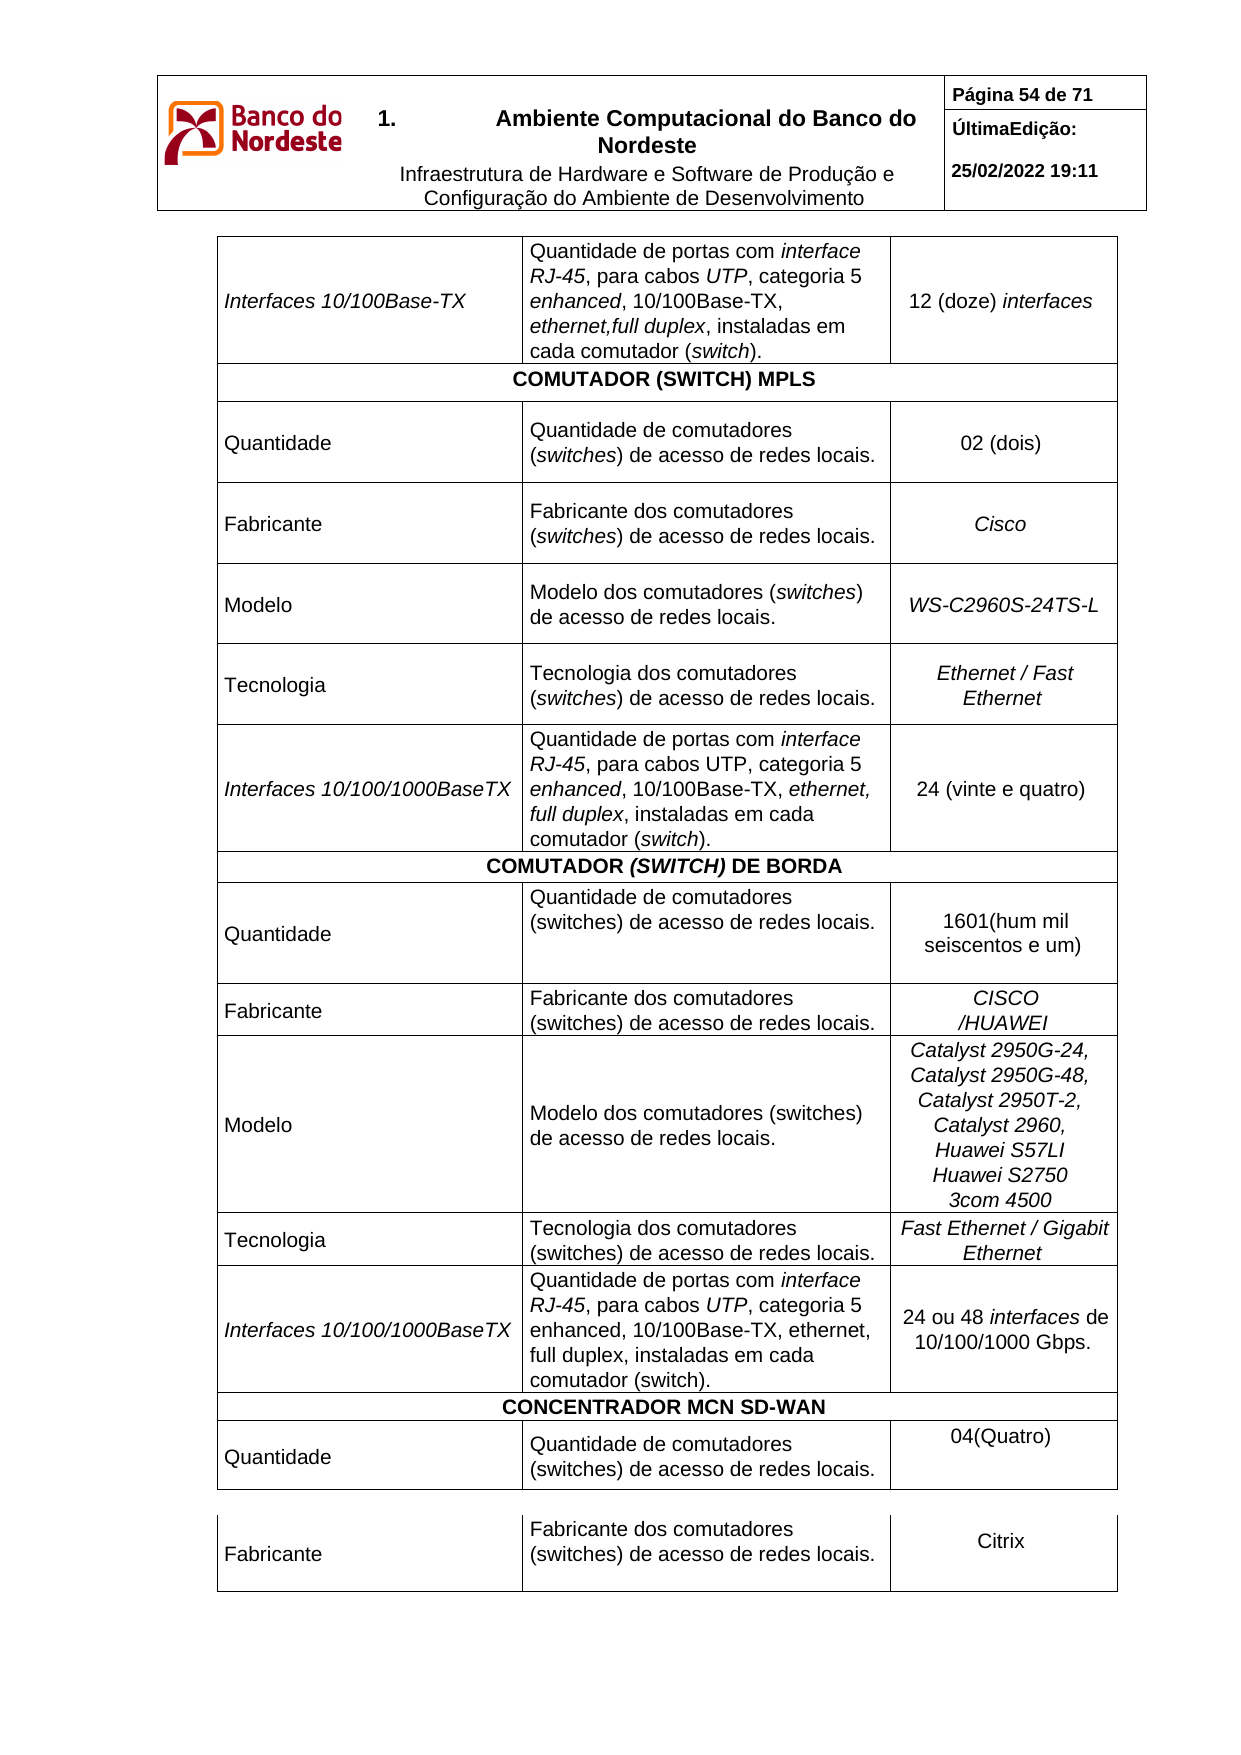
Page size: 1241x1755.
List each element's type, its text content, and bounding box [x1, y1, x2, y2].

table_cell 12 (doze) interfaces [891, 237, 1117, 363]
table_cell 24 ou 48 interfaces de 10/100/1000 Gbps. [891, 1266, 1117, 1392]
table_cell WS-C2960S-24TS-L [891, 564, 1117, 643]
table_cell Tecnologia dos comutadores (switches) de acesso de redes locais. [523, 644, 890, 724]
table_header Fabricante dos comutadores (switches) de acesso de redes locais. [523, 1515, 890, 1591]
table_cell 04(Quatro) [891, 1421, 1117, 1489]
table_cell Ethernet / Fast Ethernet [891, 644, 1117, 724]
table_cell 24 (vinte e quatro) [891, 725, 1117, 851]
table_cell Quantidade de portas com interface RJ-45, para cabos UTP, categoria 5 enhanced, 10/100Base-TX, ethernet, full duplex, instaladas em cada comutador (switch). [523, 1266, 890, 1392]
table_cell Fabricante dos comutadores (switches) de acesso de redes locais. [523, 483, 890, 562]
table_cell Quantidade de portas com interface RJ-45, para cabos UTP, categoria 5 enhanced, 10/100Base-TX, ethernet, full duplex, instaladas em cada comutador (switch). [523, 725, 890, 851]
table_cell Interfaces 10/100/1000BaseTX [218, 725, 522, 851]
table_cell Cisco [891, 483, 1117, 562]
table_cell Fabricante dos comutadores (switches) de acesso de redes locais. [523, 984, 890, 1035]
table_cell Modelo [218, 564, 522, 643]
table_cell Tecnologia dos comutadores (switches) de acesso de redes locais. [523, 1213, 890, 1264]
table_cell Fabricante [218, 483, 522, 562]
table_cell Interfaces 10/100/1000BaseTX [218, 1266, 522, 1392]
table_cell COMUTADOR (SWITCH) DE BORDA [218, 852, 1117, 882]
table_cell Modelo dos comutadores (switches) de acesso de redes locais. [523, 564, 890, 643]
table_cell Fabricante [218, 984, 522, 1035]
table_cell Quantidade [218, 1421, 522, 1489]
table_cell Quantidade de comutadores (switches) de acesso de redes locais. [523, 883, 890, 983]
table_header Fabricante [218, 1515, 522, 1591]
table_cell Tecnologia [218, 1213, 522, 1264]
table_cell CONCENTRADOR MCN SD-WAN [218, 1393, 1117, 1420]
table_cell Tecnologia [218, 644, 522, 724]
table_cell Interfaces 10/100Base-TX [218, 237, 522, 363]
table_cell Fast Ethernet / Gigabit Ethernet [891, 1213, 1117, 1264]
table_cell COMUTADOR (SWITCH) MPLS [218, 364, 1117, 401]
table_header Citrix [891, 1515, 1117, 1591]
table_cell 02 (dois) [891, 402, 1117, 482]
table_cell 1601(hum mil seiscentos e um) [891, 883, 1117, 983]
table_cell Quantidade de comutadores (switches) de acesso de redes locais. [523, 1421, 890, 1489]
table_cell Quantidade [218, 402, 522, 482]
table_cell Quantidade de portas com interface RJ-45, para cabos UTP, categoria 5 enhanced, 10/100Base-TX, ethernet,full duplex, instaladas em cada comutador (switch). [523, 237, 890, 363]
table_cell CISCO /HUAWEI [891, 984, 1117, 1035]
table_cell Quantidade [218, 883, 522, 983]
table_cell Quantidade de comutadores (switches) de acesso de redes locais. [523, 402, 890, 482]
table_cell Modelo dos comutadores (switches) de acesso de redes locais. [523, 1036, 890, 1212]
table_cell Catalyst 2950G-24, Catalyst 2950G-48, Catalyst 2950T-2, Catalyst 2960, Huawei S57LI Huawei S2750 3com 4500 [891, 1036, 1117, 1212]
table_cell Modelo [218, 1036, 522, 1212]
